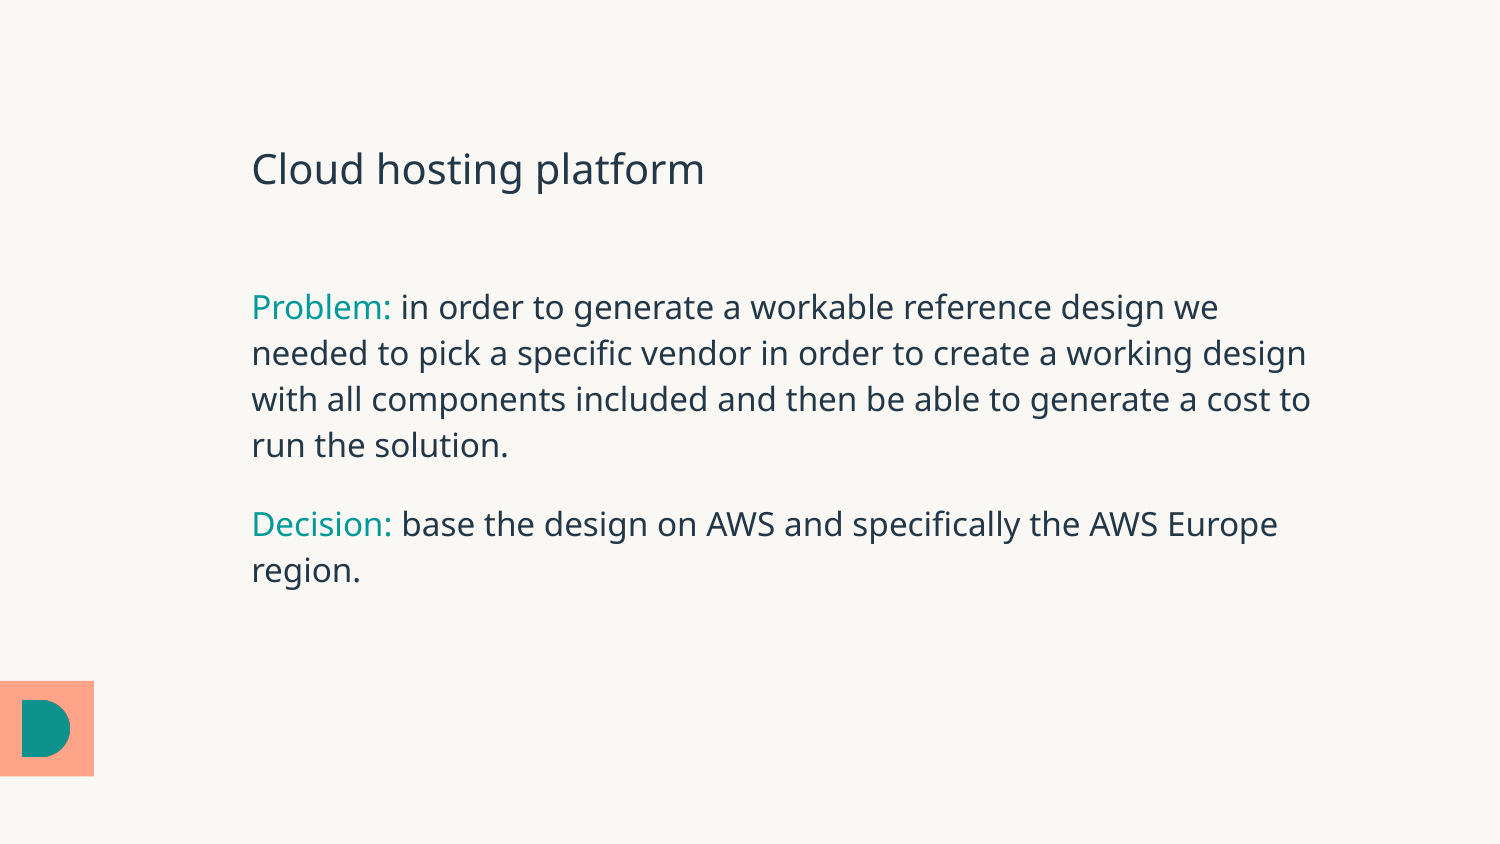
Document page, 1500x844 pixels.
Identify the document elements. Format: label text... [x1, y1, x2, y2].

picture [22, 700, 70, 757]
title Cloud hosting platform [236, 118, 1329, 238]
list Problem: in order to generate a workable reference design we needed to pick a specific vendor in order to create a working design with all components included and then be able to generate a cost to run the solution. Decision: base the design on AWS and specifically the AWS Europe region. [236, 265, 1329, 681]
